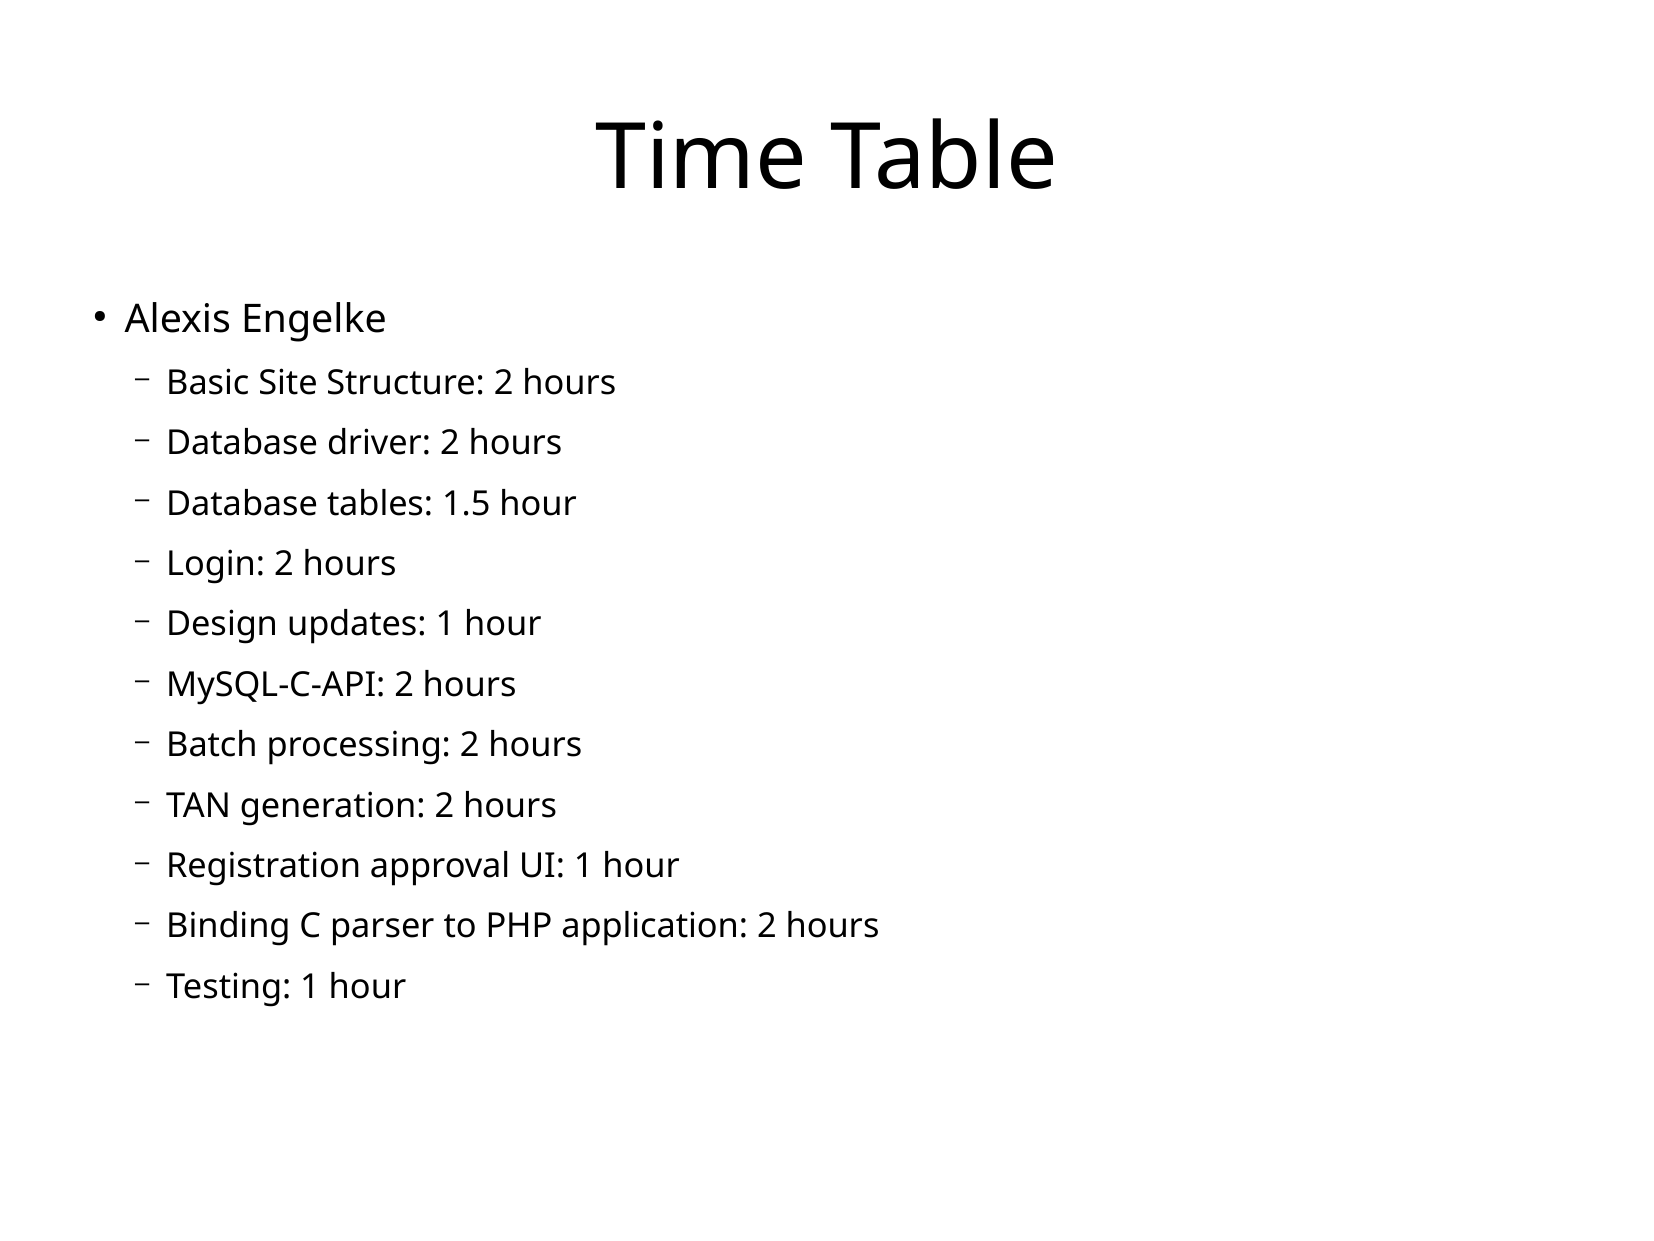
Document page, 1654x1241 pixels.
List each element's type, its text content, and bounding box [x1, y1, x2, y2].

list Alexis Engelke Basic Site Structure: 2 hours Database driver: 2 hours Database tables: 1.5 hour Login: 2 hours Design updates: 1 hour MySQL-C-API: 2 hours Batch processing: 2 hours TAN generation: 2 hours Registration approval UI: 1 hour Binding C parser to PHP application: 2 hours Testing: 1 hour [82, 290, 1571, 1010]
title Time Table [82, 49, 1571, 257]
